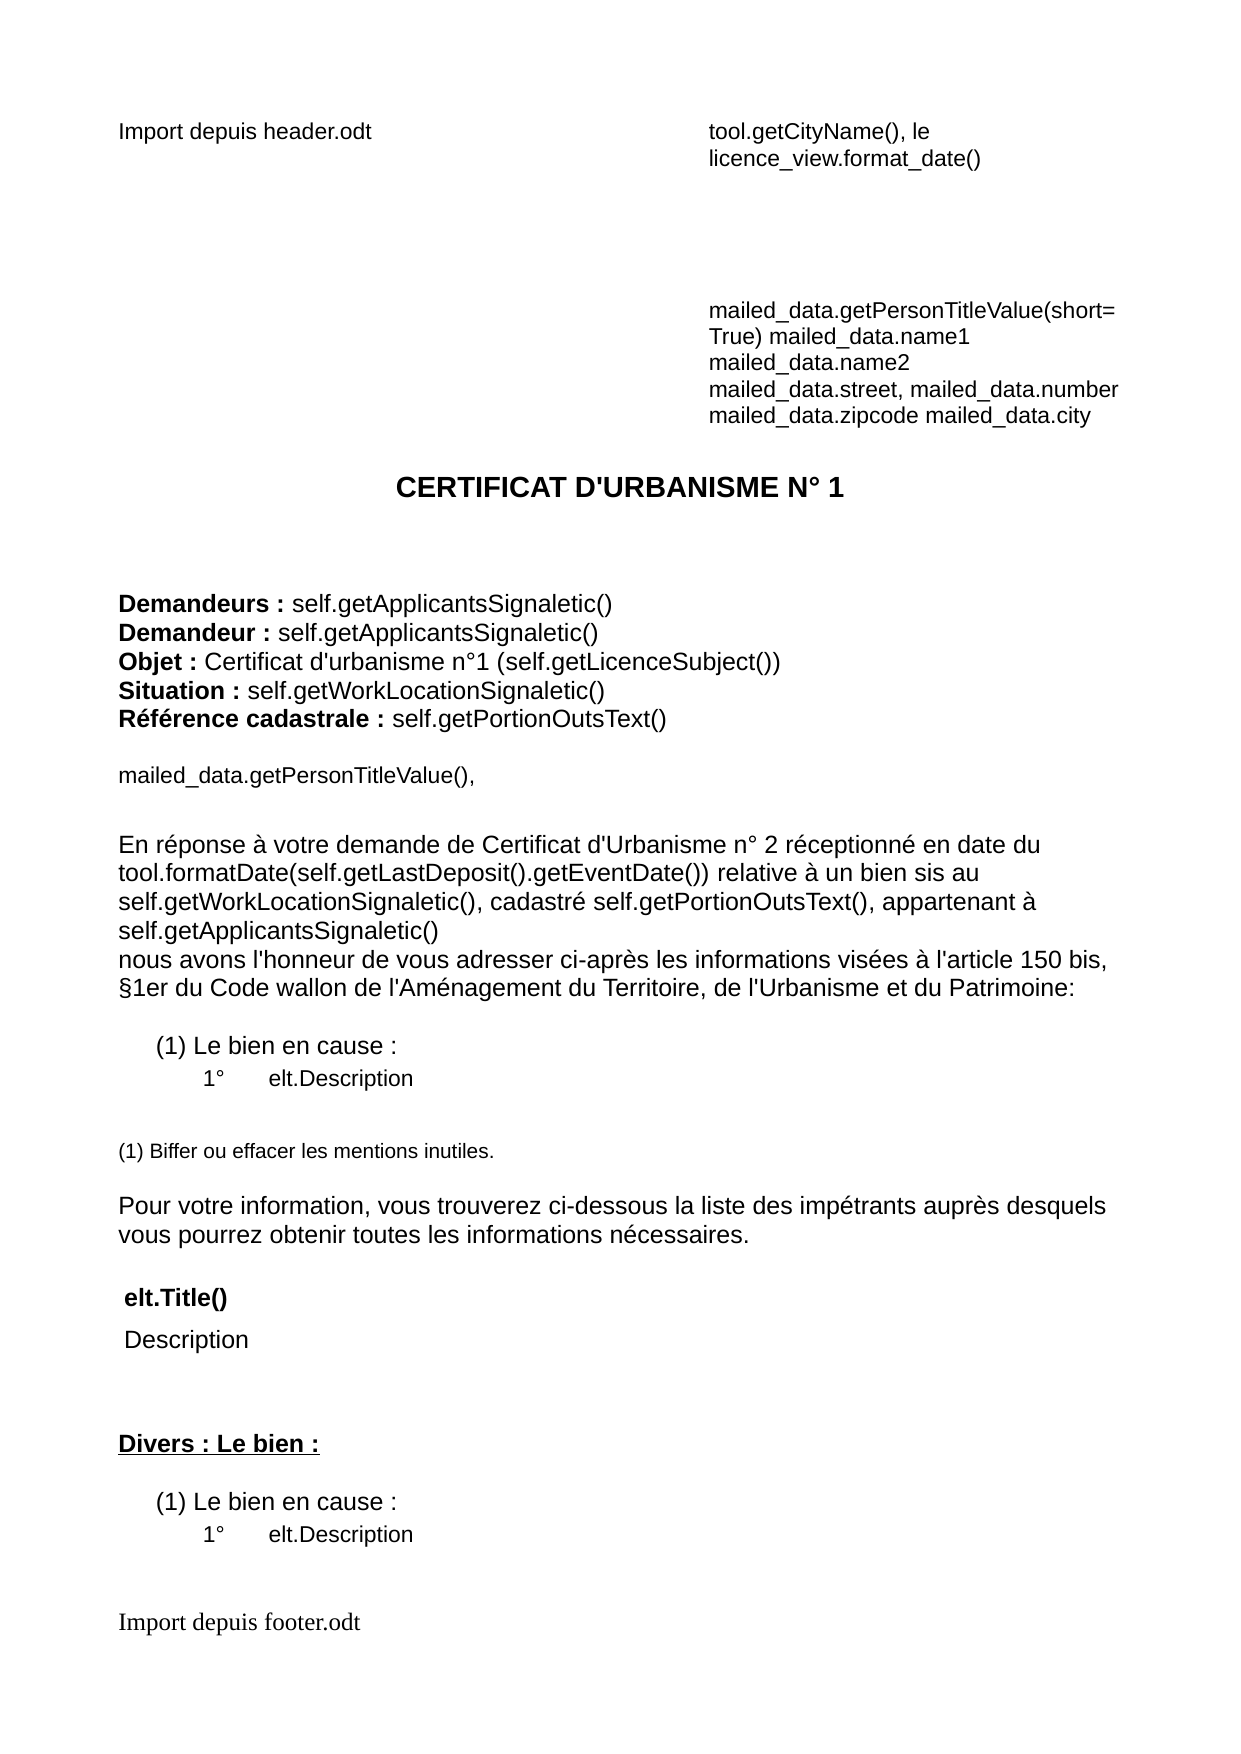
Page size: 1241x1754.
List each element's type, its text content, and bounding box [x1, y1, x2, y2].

list Le bien en cause : [156, 1487, 1122, 1515]
text Demandeurs : self.getApplicantsSignaletic() [118, 589, 1122, 618]
table_header elt.Title() Description [118, 1278, 1122, 1372]
text Situation : self.getWorkLocationSignaletic() [118, 676, 1122, 704]
table_header [159, 1060, 262, 1110]
table_header Import depuis header.odt [118, 118, 708, 441]
text Référence cadastrale : self.getPortionOutsText() [118, 704, 1122, 733]
text Divers : Le bien : [118, 1429, 1122, 1458]
text mailed_data.getPersonTitleValue(), [118, 762, 1122, 788]
table_header elt.Description [263, 1060, 1123, 1110]
table_header tool.getCityName(), le licence_view.format_date() mailed_data.getPersonTitleValue(short=True) mailed_data.name1 mailed_data.name2 mailed_data.street, mailed_data.number mailed_data.zipcode mailed_data.city [709, 118, 1123, 441]
text Objet : Certificat d'urbanisme n°1 (self.getLicenceSubject()) [118, 647, 1122, 676]
text nous avons l'honneur de vous adresser ci-après les informations visées à l'article 150 bis, §1er du Code wallon de l'Aménagement du Territoire, de l'Urbanisme et du Patrimoine: [118, 944, 1122, 1002]
table_header [159, 1515, 262, 1566]
text (1) Biffer ou effacer les mentions inutiles. [118, 1139, 1122, 1163]
text Demandeur : self.getApplicantsSignaletic() [118, 618, 1122, 647]
text Pour votre information, vous trouverez ci-dessous la liste des impétrants auprès desquels vous pourrez obtenir toutes les informations nécessaires. [118, 1191, 1122, 1249]
text En réponse à votre demande de Certificat d'Urbanisme n° 2 réceptionné en date du tool.formatDate(self.getLastDeposit().getEventDate()) relative à un bien sis au self.getWorkLocationSignaletic(), cadastré self.getPortionOutsText(), appartenant à self.getApplicantsSignaletic() [118, 829, 1122, 944]
list Le bien en cause : [156, 1031, 1122, 1059]
table_header elt.Description [263, 1515, 1123, 1566]
title CERTIFICAT D'URBANISME N° 1 [118, 470, 1122, 503]
